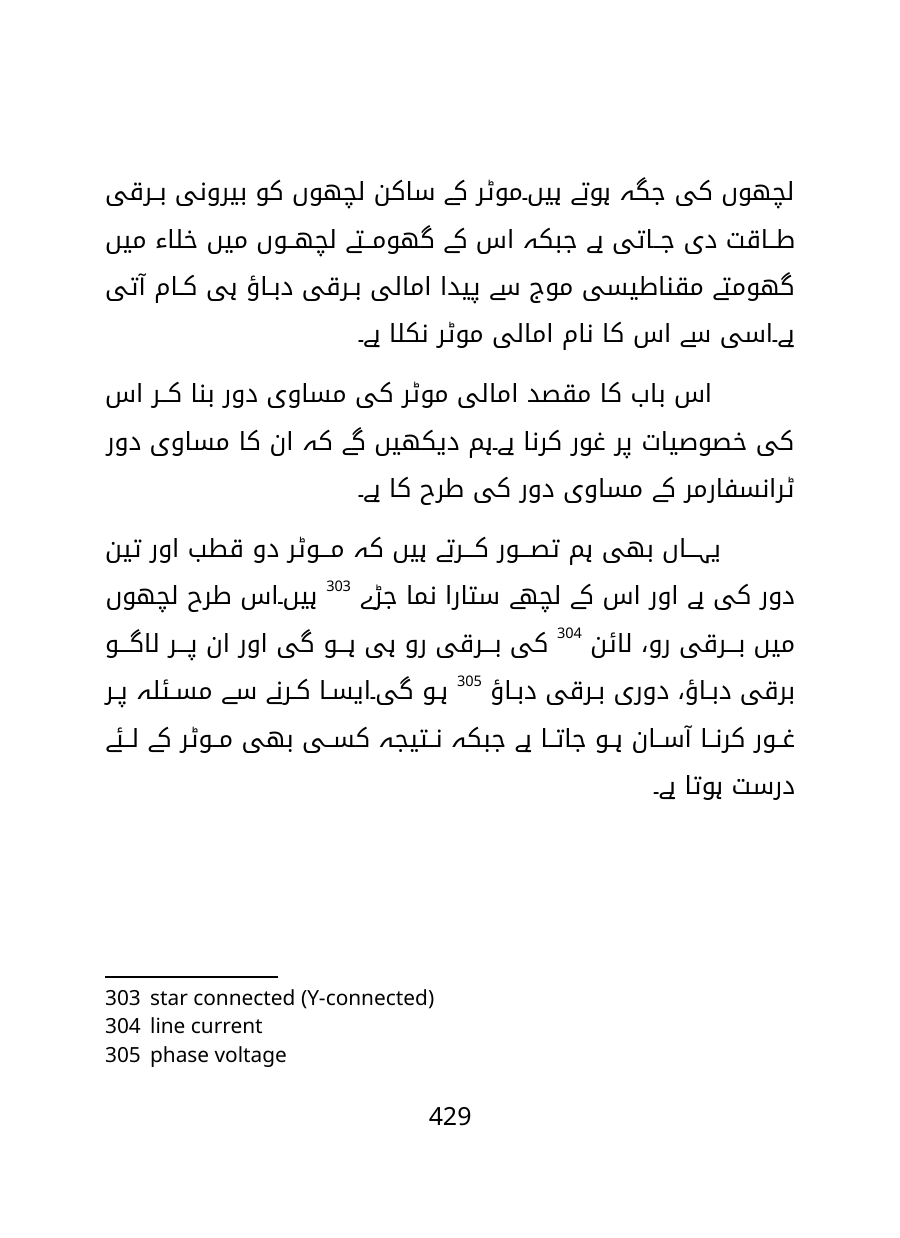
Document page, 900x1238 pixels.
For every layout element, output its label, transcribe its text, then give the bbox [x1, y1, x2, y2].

text line current [105, 1012, 795, 1040]
text phase voltage [105, 1040, 795, 1068]
text یہاں بھی ہم تصور کرتے ہیں کہ موٹر دو قطب اور تین دور کی ہے اور اس کے لچھے ستارا نما جڑے ہیں۔اس طرح لچھوں میں برقی رو، لائن کی برقی رو ہی ہو گی اور ان پر لاگو برقی دباؤ، دوری برقی دباؤ ہو گی۔ایسا کرنے سے مسئلہ پر غور کرنا آسان ہو جاتا ہے جبکہ نتیجہ کسی بھی موٹر کے لئے درست ہوتا ہے۔ [105, 525, 795, 810]
text star connected (Y-connected) [105, 983, 795, 1012]
text اس باب کا مقصد امالی موٹر کی مساوی دور بنا کر اس کی خصوصیات پر غور کرنا ہے۔ہم دیکھیں گے کہ ان کا مساوی دور ٹرانسفارمر کے مساوی دور کی طرح کا ہے۔ [105, 371, 795, 513]
text لچھوں کی جگہ ہوتے ہیں۔موٹر کے ساکن لچھوں کو بیرونی برقی طاقت دی جاتی ہے جبکہ اس کے گھومتے لچھوں میں خلاء میں گھومتے مقناطیسی موج سے پیدا امالی برقی دباؤ ہی کام آتی ہے۔اسی سے اس کا نام امالی موٹر نکلا ہے۔ [105, 168, 795, 358]
